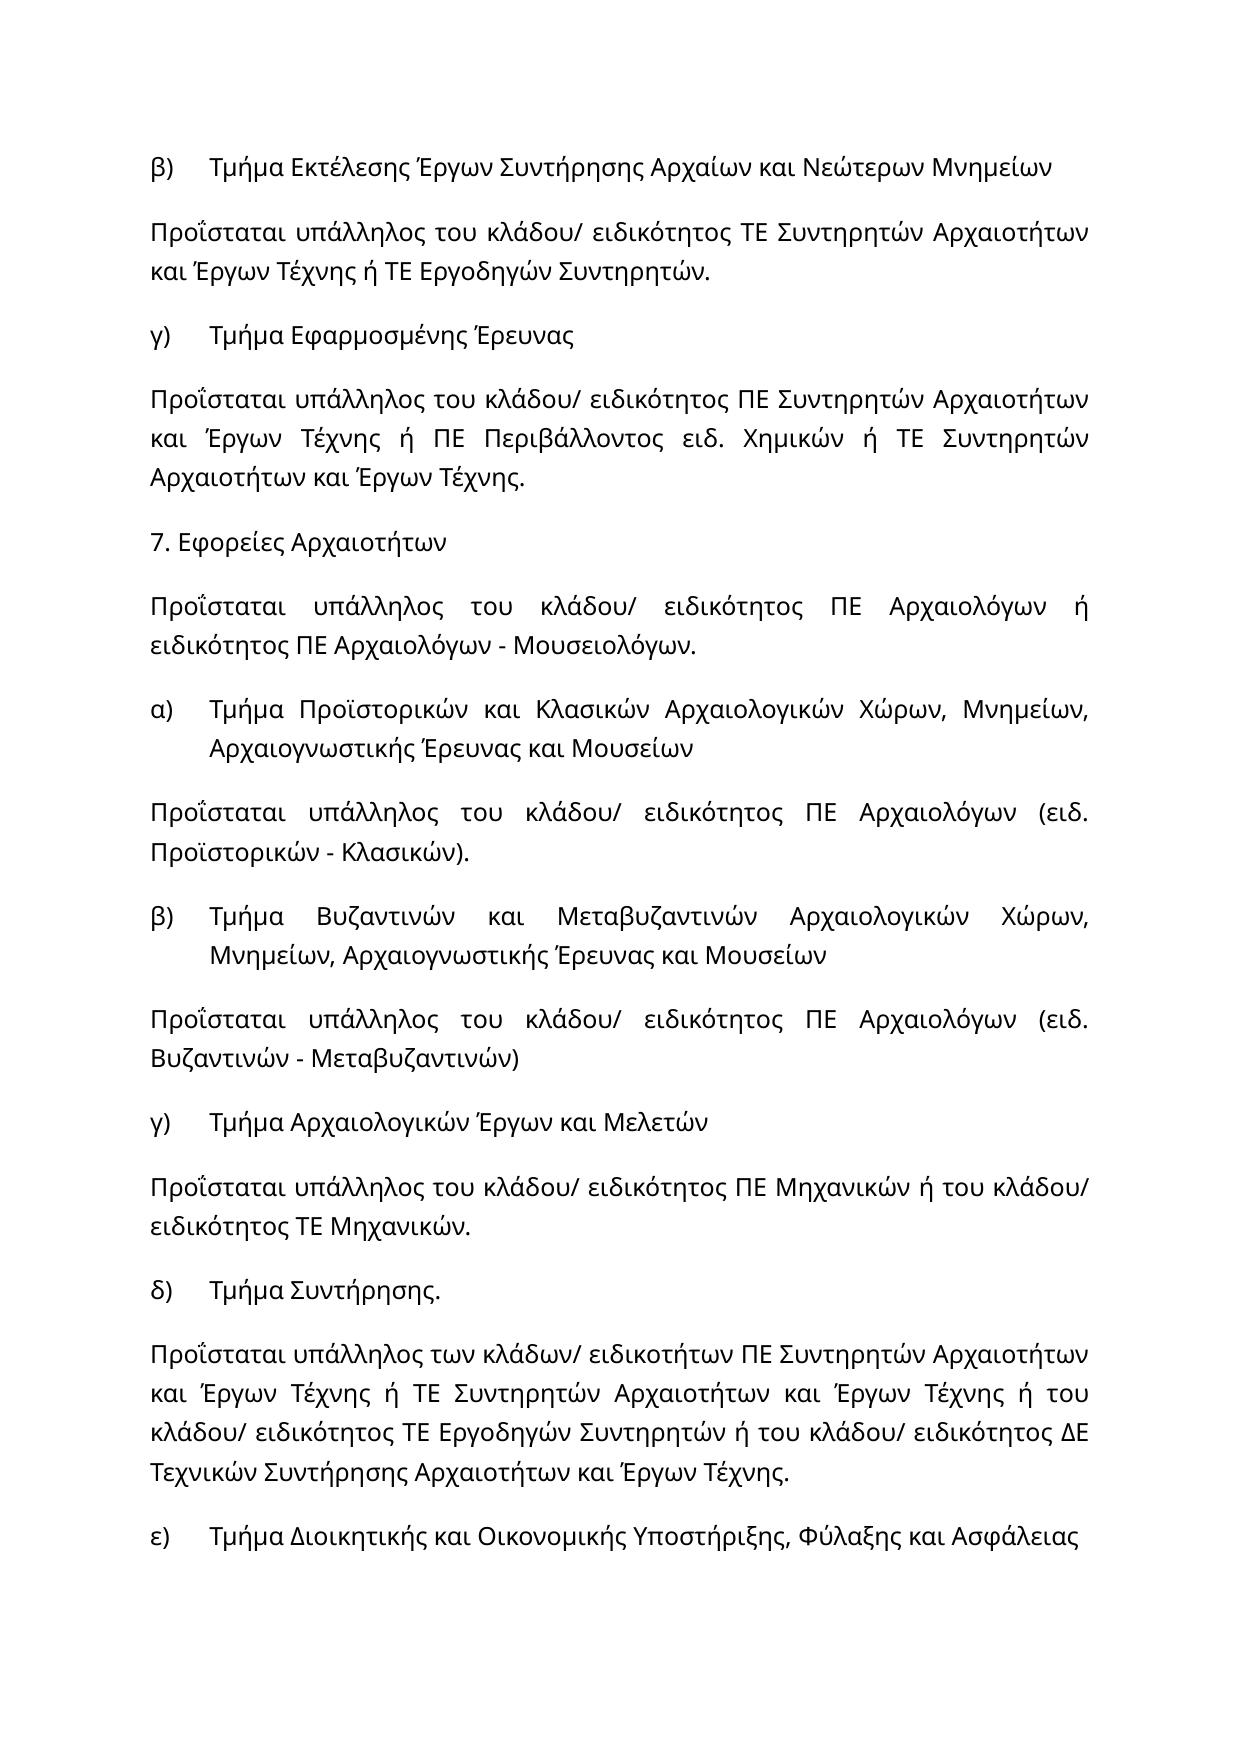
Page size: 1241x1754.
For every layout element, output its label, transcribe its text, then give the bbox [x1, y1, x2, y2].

list α) Τμήμα Προϊστορικών και Κλασικών Αρχαιολογικών Χώρων, Μνημείων, Αρχαιογνωστικής Έρευνας και Μουσείων [150, 692, 1090, 765]
list β) Τμήμα Εκτέλεσης Έργων Συντήρησης Αρχαίων και Νεώτερων Μνημείων [150, 150, 1090, 184]
list γ) Τμήμα Εφαρμοσμένης Έρευνας [150, 317, 1090, 352]
text Προΐσταται υπάλληλος των κλάδων/ ειδικοτήτων ΠΕ Συντηρητών Αρχαιοτήτων και Έργων Τέχνης ή ΤΕ Συντηρητών Αρχαιοτήτων και Έργων Τέχνης ή του κλάδου/ ειδικότητος ΤΕ Εργοδηγών Συντηρητών ή του κλάδου/ ειδικότητος ΔΕ Τεχνικών Συντήρησης Αρχαιοτήτων και Έργων Τέχνης. [150, 1337, 1090, 1488]
text 7. Εφορείες Αρχαιοτήτων [150, 524, 1090, 558]
list δ) Τμήμα Συντήρησης. [150, 1272, 1090, 1307]
text Προΐσταται υπάλληλος του κλάδου/ ειδικότητος ΠΕ Μηχανικών ή του κλάδου/ ειδικότητος ΤΕ Μηχανικών. [150, 1169, 1090, 1242]
text Προΐσταται υπάλληλος του κλάδου/ ειδικότητος ΠΕ Συντηρητών Αρχαιοτήτων και Έργων Τέχνης ή ΠΕ Περιβάλλοντος ειδ. Χημικών ή ΤΕ Συντηρητών Αρχαιοτήτων και Έργων Τέχνης. [150, 382, 1090, 494]
list γ) Τμήμα Αρχαιολογικών Έργων και Μελετών [150, 1105, 1090, 1139]
list β) Τμήμα Βυζαντινών και Μεταβυζαντινών Αρχαιολογικών Χώρων, Μνημείων, Αρχαιογνωστικής Έρευνας και Μουσείων [150, 898, 1090, 972]
list ε) Τμήμα Διοικητικής και Οικονομικής Υποστήριξης, Φύλαξης και Ασφάλειας [150, 1518, 1090, 1552]
text Προΐσταται υπάλληλος του κλάδου/ ειδικότητος ΠΕ Αρχαιολόγων (ειδ. Προϊστορικών - Κλασικών). [150, 795, 1090, 868]
text Προΐσταται υπάλληλος του κλάδου/ ειδικότητος ΠΕ Αρχαιολόγων (ειδ. Βυζαντινών - Μεταβυζαντινών) [150, 1002, 1090, 1075]
text Προΐσταται υπάλληλος του κλάδου/ ειδικότητος ΤΕ Συντηρητών Αρχαιοτήτων και Έργων Τέχνης ή ΤΕ Εργοδηγών Συντηρητών. [150, 214, 1090, 287]
text Προΐσταται υπάλληλος του κλάδου/ ειδικότητος ΠΕ Αρχαιολόγων ή ειδικότητος ΠΕ Αρχαιολόγων - Μουσειολόγων. [150, 588, 1090, 662]
